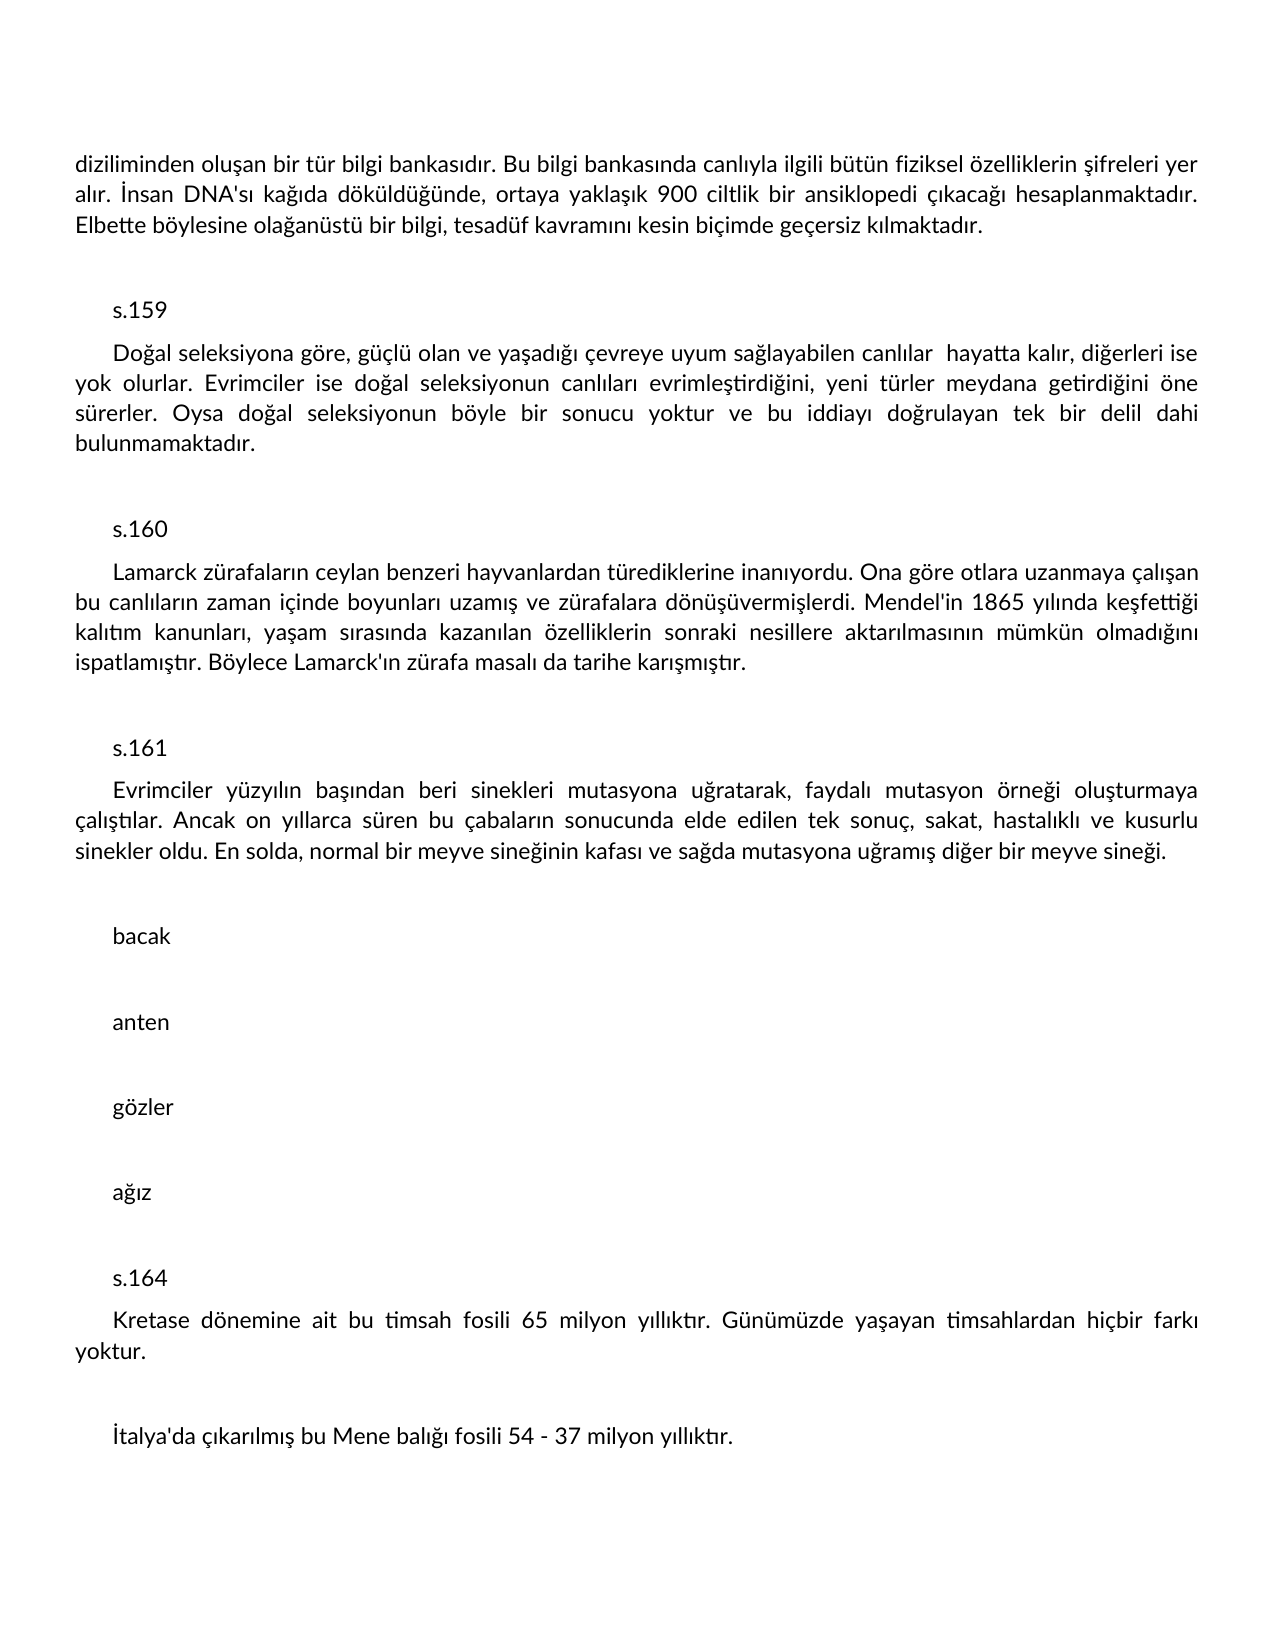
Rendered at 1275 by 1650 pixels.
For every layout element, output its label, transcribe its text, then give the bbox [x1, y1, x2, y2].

text ağız [75, 1178, 1200, 1206]
text bacak [75, 922, 1200, 949]
text s.159 [75, 296, 1200, 323]
text İtalya'da çıkarılmış bu Mene balığı fosili 54 - 37 milyon yıllıktır. [75, 1422, 1200, 1449]
text s.160 [75, 514, 1200, 542]
text Kretase dönemine ait bu timsah fosili 65 milyon yıllıktır. Günümüzde yaşayan timsahlardan hiçbir farkı yoktur. [75, 1306, 1200, 1364]
text s.164 [75, 1263, 1200, 1291]
text s.161 [75, 733, 1200, 761]
text Lamarck zürafaların ceylan benzeri hayvanlardan türediklerine inanıyordu. Ona göre otlara uzanmaya çalışan bu canlıların zaman içinde boyunları uzamış ve zürafalara dönüşüvermişlerdi. Mendel'in 1865 yılında keşfettiği kalıtım kanunları, yaşam sırasında kazanılan özelliklerin sonraki nesillere aktarılmasının mümkün olmadığını ispatlamıştır. Böylece Lamarck'ın zürafa masalı da tarihe karışmıştır. [75, 557, 1200, 675]
text diziliminden oluşan bir tür bilgi bankasıdır. Bu bilgi bankasında canlıyla ilgili bütün fiziksel özelliklerin şifreleri yer alır. İnsan DNA'sı kağıda döküldüğünde, ortaya yaklaşık 900 ciltlik bir ansiklopedi çıkacağı hesaplanmaktadır. Elbette böylesine olağanüstü bir bilgi, tesadüf kavramını kesin biçimde geçersiz kılmaktadır. [75, 150, 1200, 238]
text anten [75, 1007, 1200, 1035]
text Doğal seleksiyona göre, güçlü olan ve yaşadığı çevreye uyum sağlayabilen canlılar hayatta kalır, diğerleri ise yok olurlar. Evrimciler ise doğal seleksiyonun canlıları evrimleştirdiğini, yeni türler meydana getirdiğini öne sürerler. Oysa doğal seleksiyonun böyle bir sonucu yoktur ve bu iddiayı doğrulayan tek bir delil dahi bulunmamaktadır. [75, 338, 1200, 457]
text Evrimciler yüzyılın başından beri sinekleri mutasyona uğratarak, faydalı mutasyon örneği oluşturmaya çalıştılar. Ancak on yıllarca süren bu çabaların sonucunda elde edilen tek sonuç, sakat, hastalıklı ve kusurlu sinekler oldu. En solda, normal bir meyve sineğinin kafası ve sağda mutasyona uğramış diğer bir meyve sineği. [75, 776, 1200, 864]
text gözler [75, 1093, 1200, 1120]
